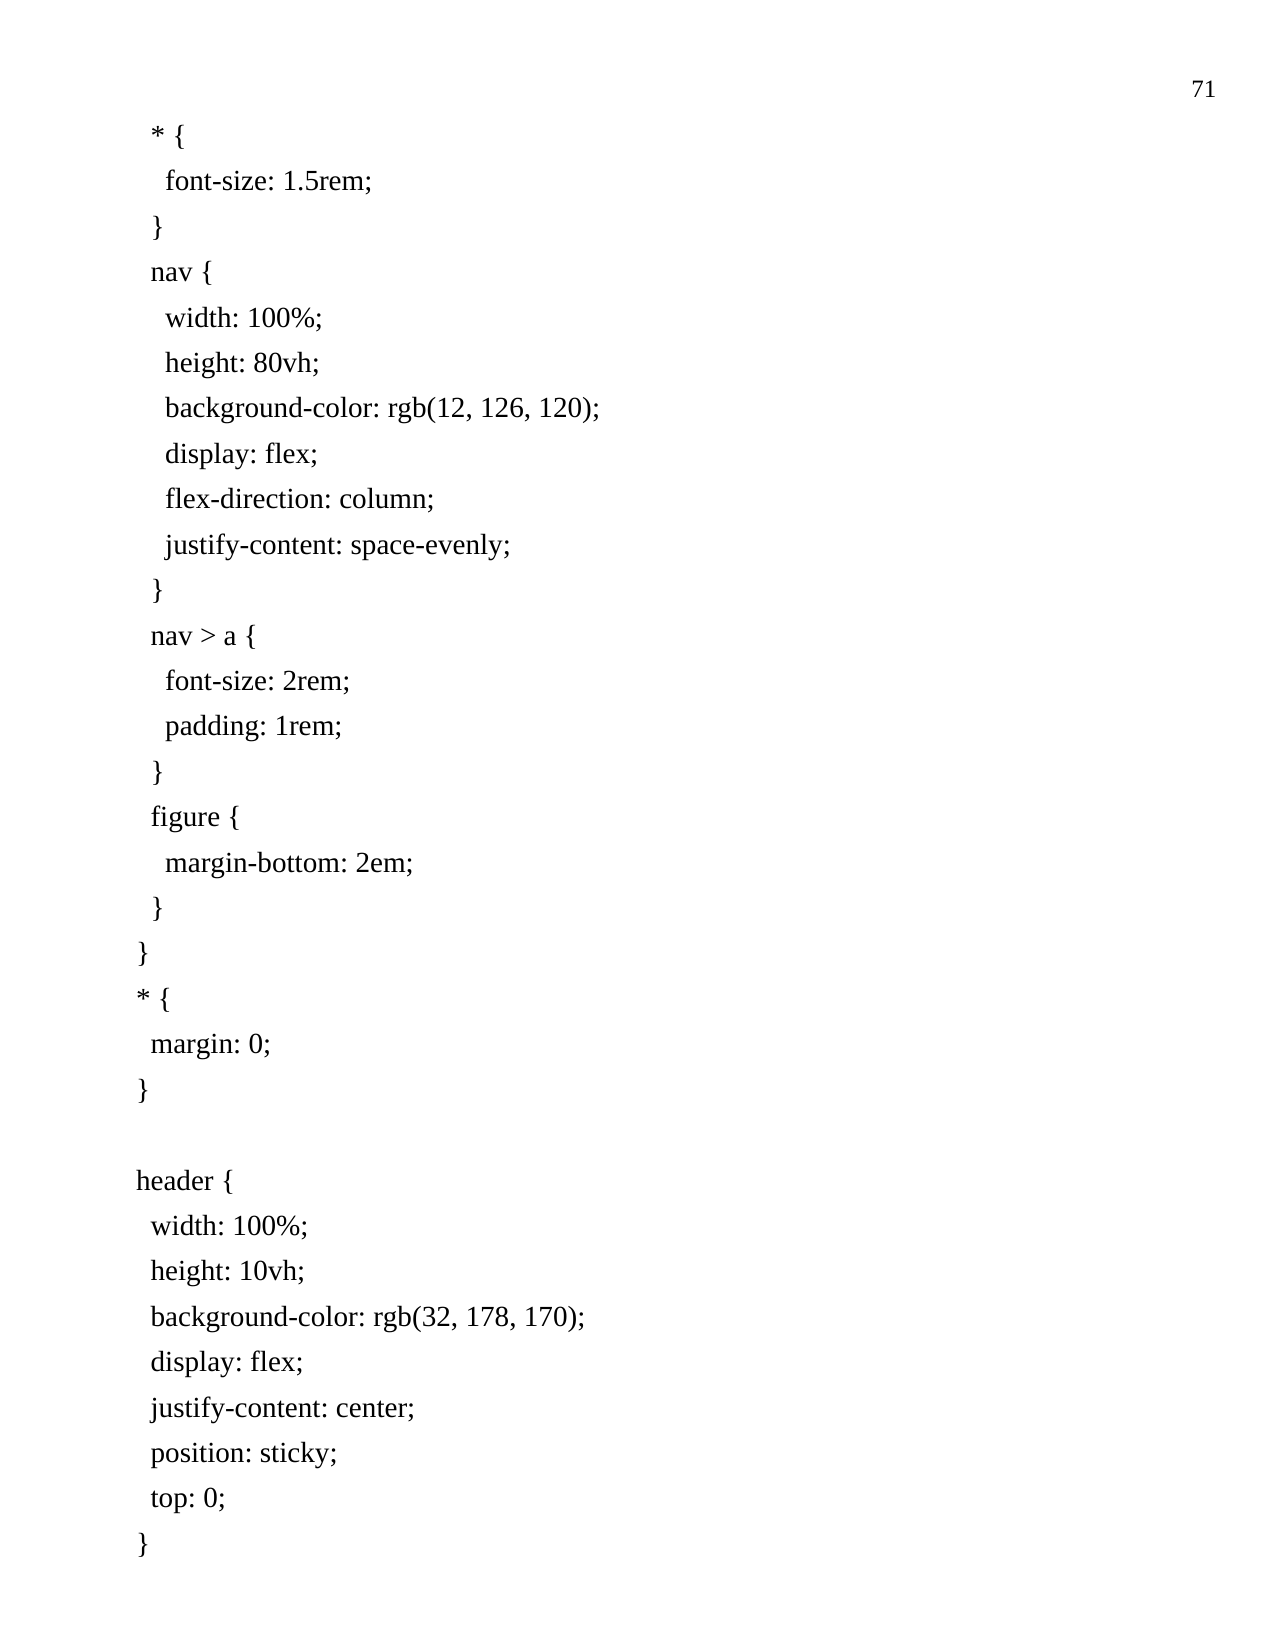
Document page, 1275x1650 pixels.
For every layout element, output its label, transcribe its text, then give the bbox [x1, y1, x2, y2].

text figure { [136, 799, 1216, 833]
text justify-content: center; [136, 1390, 1216, 1423]
text font-size: 2rem; [136, 663, 1216, 697]
text } [136, 890, 1216, 924]
text flex-direction: column; [136, 481, 1216, 515]
text position: sticky; [136, 1435, 1216, 1469]
text width: 100%; [136, 300, 1216, 333]
text top: 0; [136, 1481, 1216, 1514]
text } [136, 1072, 1216, 1105]
text nav > a { [136, 618, 1216, 651]
text } [136, 1526, 1216, 1559]
text height: 80vh; [136, 345, 1216, 379]
text } [136, 209, 1216, 242]
text header { [136, 1163, 1216, 1196]
text display: flex; [136, 1344, 1216, 1378]
text height: 10vh; [136, 1253, 1216, 1287]
text * { [136, 118, 1216, 152]
text * { [136, 981, 1216, 1014]
text display: flex; [136, 436, 1216, 469]
text } [136, 572, 1216, 606]
text margin-bottom: 2em; [136, 845, 1216, 878]
text padding: 1rem; [136, 708, 1216, 742]
text justify-content: space-evenly; [136, 527, 1216, 560]
text width: 100%; [136, 1208, 1216, 1242]
text background-color: rgb(12, 126, 120); [136, 391, 1216, 424]
text background-color: rgb(32, 178, 170); [136, 1299, 1216, 1332]
text } [136, 936, 1216, 969]
text margin: 0; [136, 1026, 1216, 1060]
text font-size: 1.5rem; [136, 163, 1216, 197]
text } [136, 754, 1216, 787]
text nav { [136, 254, 1216, 288]
